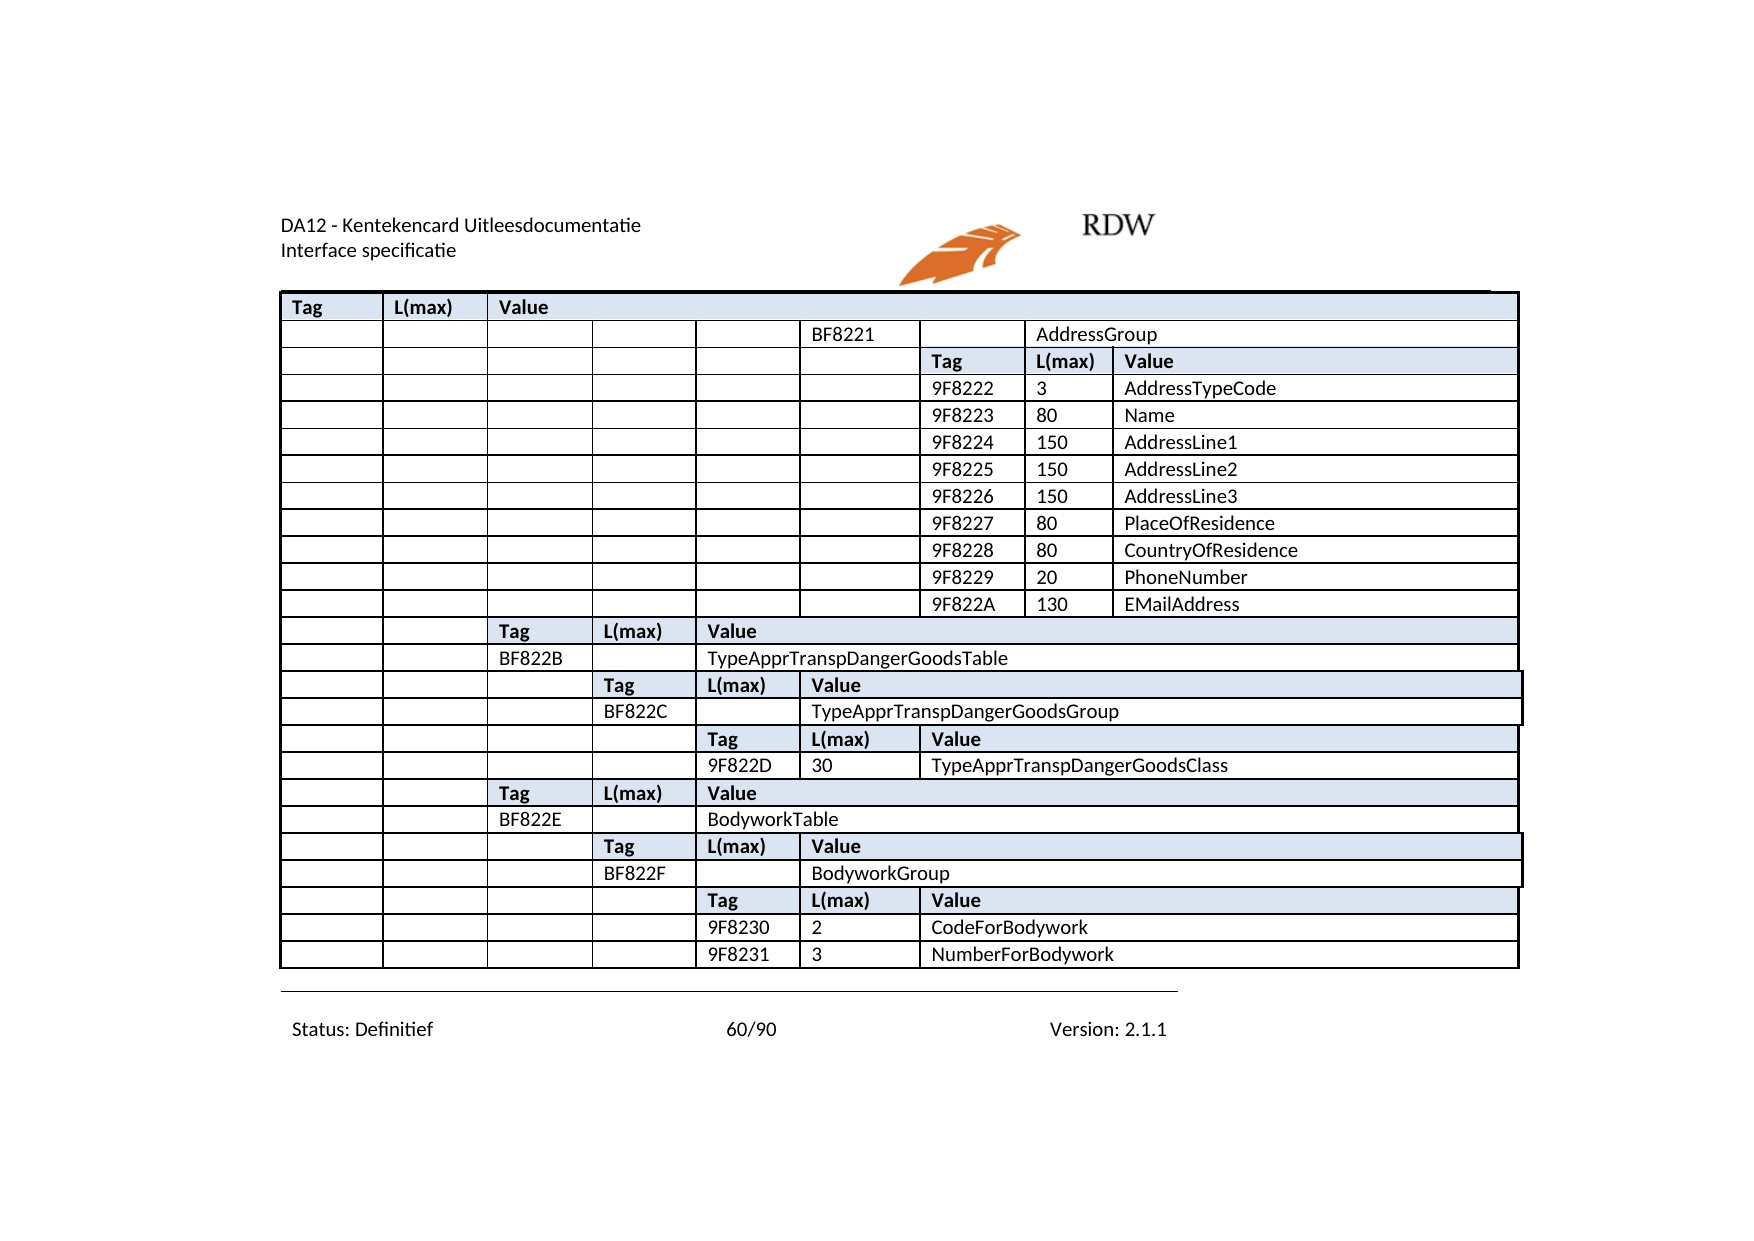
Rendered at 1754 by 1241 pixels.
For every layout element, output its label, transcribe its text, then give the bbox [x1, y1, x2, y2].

table_cell [488, 672, 592, 697]
table_cell [1528, 616, 1533, 643]
table_cell [488, 510, 592, 535]
table_cell [1528, 589, 1533, 616]
table_cell [384, 537, 487, 562]
table_cell AddressLine2 [1114, 456, 1517, 481]
table_cell Value [801, 834, 1521, 859]
table_cell TypeApprTranspDangerGoodsGroup [801, 699, 1521, 724]
table_cell [593, 321, 695, 346]
table_cell [921, 321, 1024, 346]
table_cell [801, 510, 919, 535]
table_cell [593, 564, 695, 589]
table_cell [282, 888, 382, 913]
table_cell [282, 591, 382, 616]
table_cell [384, 861, 487, 886]
table_cell [1528, 643, 1533, 670]
table_cell [1528, 913, 1533, 940]
table_cell [282, 348, 382, 373]
table_cell Value [921, 726, 1517, 751]
table_cell [384, 510, 487, 535]
table_cell [1528, 886, 1533, 913]
table_cell [488, 699, 592, 724]
table_cell [384, 915, 487, 940]
table_cell 3 [801, 942, 919, 967]
table_cell [282, 942, 382, 967]
table_cell [488, 564, 592, 589]
table_cell 9F8224 [921, 429, 1024, 454]
table_cell [488, 537, 592, 562]
table_header [1528, 291, 1533, 319]
table_cell BodyworkTable [697, 807, 1517, 832]
table_cell [801, 564, 919, 589]
table_cell 150 [1026, 456, 1112, 481]
table_cell [384, 753, 487, 778]
table_cell [697, 375, 799, 400]
table_cell [1523, 374, 1528, 400]
table_cell 9F8227 [921, 510, 1024, 535]
table_cell [801, 483, 919, 508]
table_cell [1523, 320, 1528, 346]
table_cell Value [921, 888, 1517, 913]
table_cell 9F8223 [921, 402, 1024, 427]
table_cell [384, 375, 487, 400]
table_cell [1528, 940, 1533, 967]
table_cell Tag [488, 780, 592, 805]
table_cell [488, 429, 592, 454]
table_cell [593, 888, 695, 913]
table_cell [1528, 697, 1533, 724]
table_cell [384, 645, 487, 670]
table_cell [1523, 778, 1528, 805]
table_cell [593, 510, 695, 535]
table_cell [1528, 535, 1533, 562]
table_cell 9F8225 [921, 456, 1024, 481]
table_cell BF822B [488, 645, 592, 670]
table_cell [384, 564, 487, 589]
table_cell [801, 402, 919, 427]
table_cell [282, 672, 382, 697]
table_cell AddressLine3 [1114, 483, 1517, 508]
table_cell [1523, 643, 1528, 670]
table_cell L(max) [801, 888, 919, 913]
table_cell [384, 834, 487, 859]
table_cell Tag [593, 672, 695, 697]
table_cell [1528, 724, 1533, 751]
table_cell [1523, 508, 1528, 535]
table_cell [1528, 400, 1533, 427]
table_cell [1528, 778, 1533, 805]
table_cell PlaceOfResidence [1114, 510, 1517, 535]
table_cell [1528, 454, 1533, 481]
table_cell [593, 375, 695, 400]
table_cell 130 [1026, 591, 1112, 616]
table_cell [801, 429, 919, 454]
table_cell [593, 915, 695, 940]
table_cell [488, 591, 592, 616]
table_cell Tag [593, 834, 695, 859]
table_cell [1524, 859, 1528, 886]
table_cell [593, 348, 695, 373]
table_cell [801, 348, 919, 373]
table_cell [282, 321, 382, 346]
table_cell [384, 321, 487, 346]
table_cell 80 [1026, 402, 1112, 427]
table_cell 80 [1026, 537, 1112, 562]
table_cell [282, 429, 382, 454]
table_cell [1523, 751, 1528, 778]
table_cell L(max) [1026, 348, 1112, 373]
table_header Tag [282, 294, 382, 319]
table_cell AddressGroup [1026, 321, 1517, 346]
table_cell 20 [1026, 564, 1112, 589]
table_cell [593, 942, 695, 967]
table_cell [1523, 724, 1528, 751]
table_header [1523, 291, 1528, 319]
table_cell [282, 645, 382, 670]
table_cell L(max) [593, 618, 695, 643]
table_cell [697, 402, 799, 427]
table_cell [282, 375, 382, 400]
table_cell 9F8231 [697, 942, 799, 967]
table_cell [1528, 832, 1533, 859]
table_cell [697, 348, 799, 373]
table_cell [282, 753, 382, 778]
table_cell [697, 456, 799, 481]
table_cell 3 [1026, 375, 1112, 400]
table_cell [488, 321, 592, 346]
table_cell [282, 834, 382, 859]
table_cell [1523, 562, 1528, 589]
table_header Value [488, 294, 1517, 319]
table_cell [593, 726, 695, 751]
table_cell [1523, 454, 1528, 481]
table_cell [488, 888, 592, 913]
table_cell [384, 591, 487, 616]
table_cell [1528, 562, 1533, 589]
table_cell [282, 456, 382, 481]
table_cell [488, 402, 592, 427]
table_cell [1523, 589, 1528, 616]
table_cell [282, 915, 382, 940]
table_cell [697, 861, 799, 886]
table_cell [384, 672, 487, 697]
table_cell [282, 483, 382, 508]
table_cell [593, 645, 695, 670]
table_cell [1523, 913, 1528, 940]
table_cell [697, 537, 799, 562]
table_cell 9F8228 [921, 537, 1024, 562]
table_cell 30 [801, 753, 919, 778]
table_cell AddressTypeCode [1114, 375, 1517, 400]
table_cell [282, 861, 382, 886]
table_cell [1528, 805, 1533, 832]
table_cell [384, 348, 487, 373]
table_cell [384, 429, 487, 454]
table_cell [1528, 670, 1533, 697]
table_cell [1528, 346, 1533, 373]
table_cell [384, 456, 487, 481]
table_cell [593, 483, 695, 508]
table_cell BF822C [593, 699, 695, 724]
table_cell [282, 807, 382, 832]
table_cell [384, 780, 487, 805]
table_cell [384, 618, 487, 643]
table_cell BF822E [488, 807, 592, 832]
table_cell [1528, 751, 1533, 778]
table_cell [488, 942, 592, 967]
table_cell [1528, 320, 1533, 346]
table_cell L(max) [801, 726, 919, 751]
table_cell AddressLine1 [1114, 429, 1517, 454]
table_cell [488, 753, 592, 778]
table_cell TypeApprTranspDangerGoodsClass [921, 753, 1517, 778]
table_cell 9F8222 [921, 375, 1024, 400]
table_cell [488, 483, 592, 508]
table_cell [593, 456, 695, 481]
table_cell 150 [1026, 429, 1112, 454]
table_cell [801, 537, 919, 562]
table_cell [697, 591, 799, 616]
table_cell [593, 402, 695, 427]
table_cell [1523, 428, 1528, 454]
table_cell [384, 483, 487, 508]
table_cell [1528, 374, 1533, 400]
table_cell 9F8229 [921, 564, 1024, 589]
table_cell 9F822A [921, 591, 1024, 616]
table_cell Value [697, 618, 1517, 643]
table_cell [282, 402, 382, 427]
table_cell BF822F [593, 861, 695, 886]
table_cell [1523, 886, 1528, 913]
table_cell L(max) [593, 780, 695, 805]
table_cell [593, 537, 695, 562]
table_cell [697, 429, 799, 454]
table_cell [697, 699, 799, 724]
table_cell [282, 699, 382, 724]
table_cell [488, 834, 592, 859]
table_cell [593, 429, 695, 454]
table_cell [1524, 832, 1528, 859]
table_cell BodyworkGroup [801, 861, 1521, 886]
table_cell [1523, 481, 1528, 508]
table_cell L(max) [697, 834, 799, 859]
table_cell NumberForBodywork [921, 942, 1517, 967]
table_cell [1523, 805, 1528, 832]
table_cell [488, 726, 592, 751]
table_cell [282, 564, 382, 589]
table_cell [1523, 940, 1528, 967]
table_cell EMailAddress [1114, 591, 1517, 616]
table_cell [1528, 859, 1533, 886]
table_cell [488, 348, 592, 373]
table_cell [1523, 346, 1528, 373]
table_cell [282, 780, 382, 805]
table_cell [488, 456, 592, 481]
table_cell Tag [488, 618, 592, 643]
table_cell [697, 510, 799, 535]
table_cell 9F822D [697, 753, 799, 778]
table_cell BF8221 [801, 321, 919, 346]
table_cell CodeForBodywork [921, 915, 1517, 940]
table_cell Tag [697, 726, 799, 751]
table_cell 9F8226 [921, 483, 1024, 508]
table_cell [1523, 535, 1528, 562]
table_cell [384, 726, 487, 751]
table_header L(max) [384, 294, 487, 319]
table_cell [1524, 697, 1528, 724]
table_cell 2 [801, 915, 919, 940]
table_cell [384, 699, 487, 724]
table_cell Tag [921, 348, 1024, 373]
table_cell [1523, 400, 1528, 427]
table_cell [282, 726, 382, 751]
table_cell [282, 537, 382, 562]
table_cell [1528, 481, 1533, 508]
table_cell 150 [1026, 483, 1112, 508]
table_cell Value [801, 672, 1521, 697]
table_cell PhoneNumber [1114, 564, 1517, 589]
table_cell [801, 591, 919, 616]
table_cell [384, 807, 487, 832]
table_cell 80 [1026, 510, 1112, 535]
table_cell [282, 510, 382, 535]
table_cell Value [697, 780, 1517, 805]
table_cell [697, 564, 799, 589]
table_cell [593, 591, 695, 616]
table_cell [384, 888, 487, 913]
table_cell [488, 915, 592, 940]
table_cell [384, 402, 487, 427]
table_cell [1528, 428, 1533, 454]
table_cell L(max) [697, 672, 799, 697]
table_cell [488, 861, 592, 886]
table_cell [593, 807, 695, 832]
table_cell TypeApprTranspDangerGoodsTable [697, 645, 1517, 670]
table_cell [801, 375, 919, 400]
table_cell [801, 456, 919, 481]
table_cell [1524, 670, 1528, 697]
table_cell [1523, 616, 1528, 643]
table_cell [593, 753, 695, 778]
table_cell [488, 375, 592, 400]
table_cell [282, 618, 382, 643]
table_cell [384, 942, 487, 967]
table_cell [1528, 508, 1533, 535]
table_cell [697, 321, 799, 346]
table_cell [697, 483, 799, 508]
table_cell Tag [697, 888, 799, 913]
table_cell Value [1114, 348, 1517, 373]
table_cell Name [1114, 402, 1517, 427]
table_cell 9F8230 [697, 915, 799, 940]
table_cell CountryOfResidence [1114, 537, 1517, 562]
